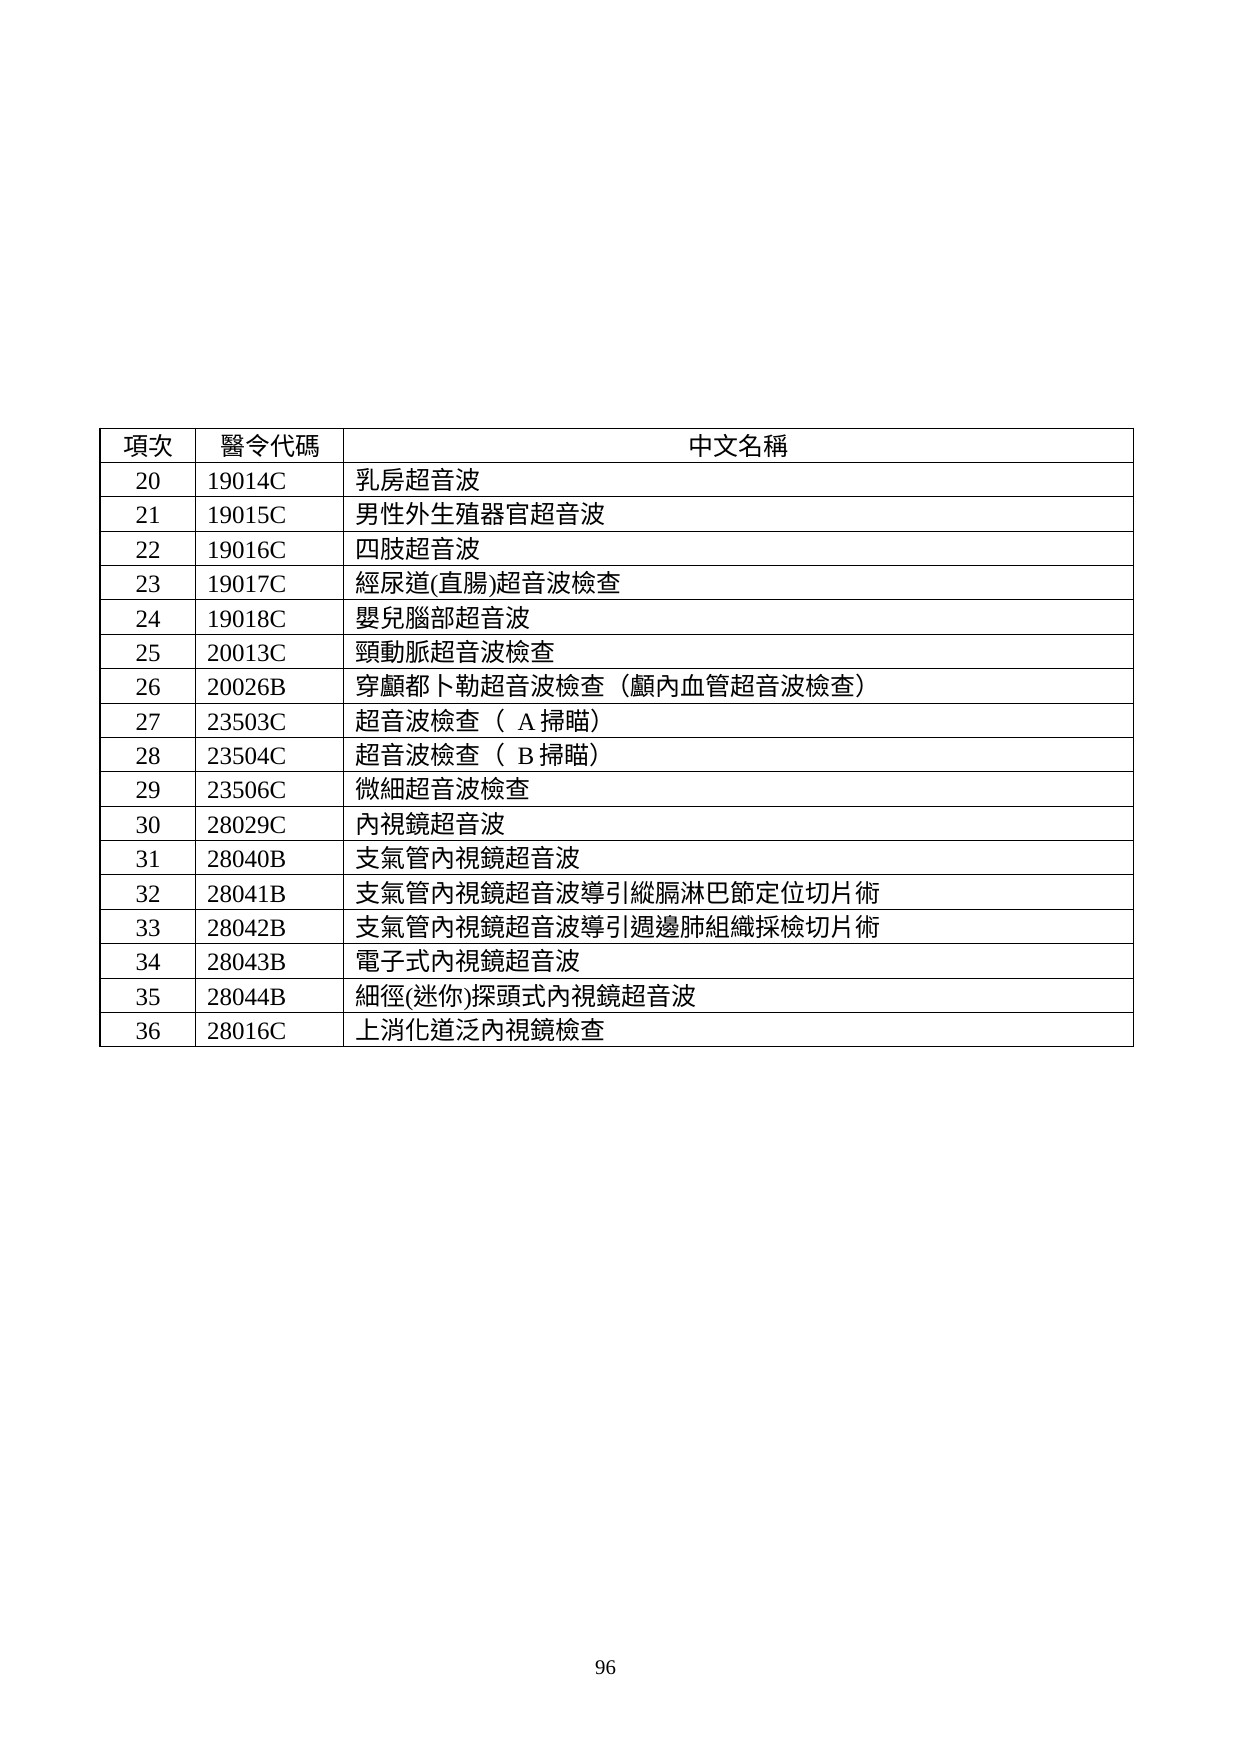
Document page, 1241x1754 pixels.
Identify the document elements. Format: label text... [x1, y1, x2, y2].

table_cell 29 [101, 772, 195, 806]
table_cell 20 [101, 463, 195, 496]
table_cell 20026B [196, 669, 343, 702]
table_cell 28040B [196, 841, 343, 874]
table_cell 30 [101, 807, 195, 840]
table_cell 乳房超音波 [344, 463, 1133, 496]
table_cell 28 [101, 738, 195, 771]
table_cell 頸動脈超音波檢查 [344, 635, 1133, 668]
table_cell 超音波檢查（ A掃瞄） [344, 704, 1133, 737]
table_cell 27 [101, 704, 195, 737]
table_cell 23 [101, 566, 195, 599]
table_cell 23503C [196, 704, 343, 737]
table_header 項次 [101, 429, 195, 462]
table_cell 25 [101, 635, 195, 668]
table_cell 35 [101, 979, 195, 1012]
table_cell 23504C [196, 738, 343, 771]
table_cell 28044B [196, 979, 343, 1012]
table_cell 33 [101, 910, 195, 943]
table_cell 21 [101, 497, 195, 531]
table_cell 支氣管內視鏡超音波導引週邊肺組織採檢切片術 [344, 910, 1133, 943]
table_cell 28029C [196, 807, 343, 840]
table_cell 31 [101, 841, 195, 874]
table_cell 穿顱都卜勒超音波檢查（顱內血管超音波檢查） [344, 669, 1133, 702]
table_cell 19016C [196, 532, 343, 565]
table_cell 23506C [196, 772, 343, 806]
table_cell 19015C [196, 497, 343, 531]
table_cell 嬰兒腦部超音波 [344, 600, 1133, 634]
table_cell 19017C [196, 566, 343, 599]
table_cell 男性外生殖器官超音波 [344, 497, 1133, 531]
table_cell 24 [101, 600, 195, 634]
table_cell 28016C [196, 1013, 343, 1046]
table_cell 34 [101, 944, 195, 977]
table_cell 四肢超音波 [344, 532, 1133, 565]
table_cell 22 [101, 532, 195, 565]
table_header 醫令代碼 [196, 429, 343, 462]
table_cell 上消化道泛內視鏡檢查 [344, 1013, 1133, 1046]
table_cell 微細超音波檢查 [344, 772, 1133, 806]
table_cell 32 [101, 875, 195, 909]
table_cell 支氣管內視鏡超音波導引縱膈淋巴節定位切片術 [344, 875, 1133, 909]
table_cell 細徑(迷你)探頭式內視鏡超音波 [344, 979, 1133, 1012]
table_cell 經尿道(直腸)超音波檢查 [344, 566, 1133, 599]
table_cell 電子式內視鏡超音波 [344, 944, 1133, 977]
table_cell 19018C [196, 600, 343, 634]
table_cell 28043B [196, 944, 343, 977]
table_cell 內視鏡超音波 [344, 807, 1133, 840]
table_header 中文名稱 [344, 429, 1133, 462]
table_cell 28042B [196, 910, 343, 943]
table_cell 26 [101, 669, 195, 702]
table_cell 支氣管內視鏡超音波 [344, 841, 1133, 874]
table_cell 36 [101, 1013, 195, 1046]
table_cell 28041B [196, 875, 343, 909]
table_cell 超音波檢查（ B掃瞄） [344, 738, 1133, 771]
table_cell 20013C [196, 635, 343, 668]
table_cell 19014C [196, 463, 343, 496]
